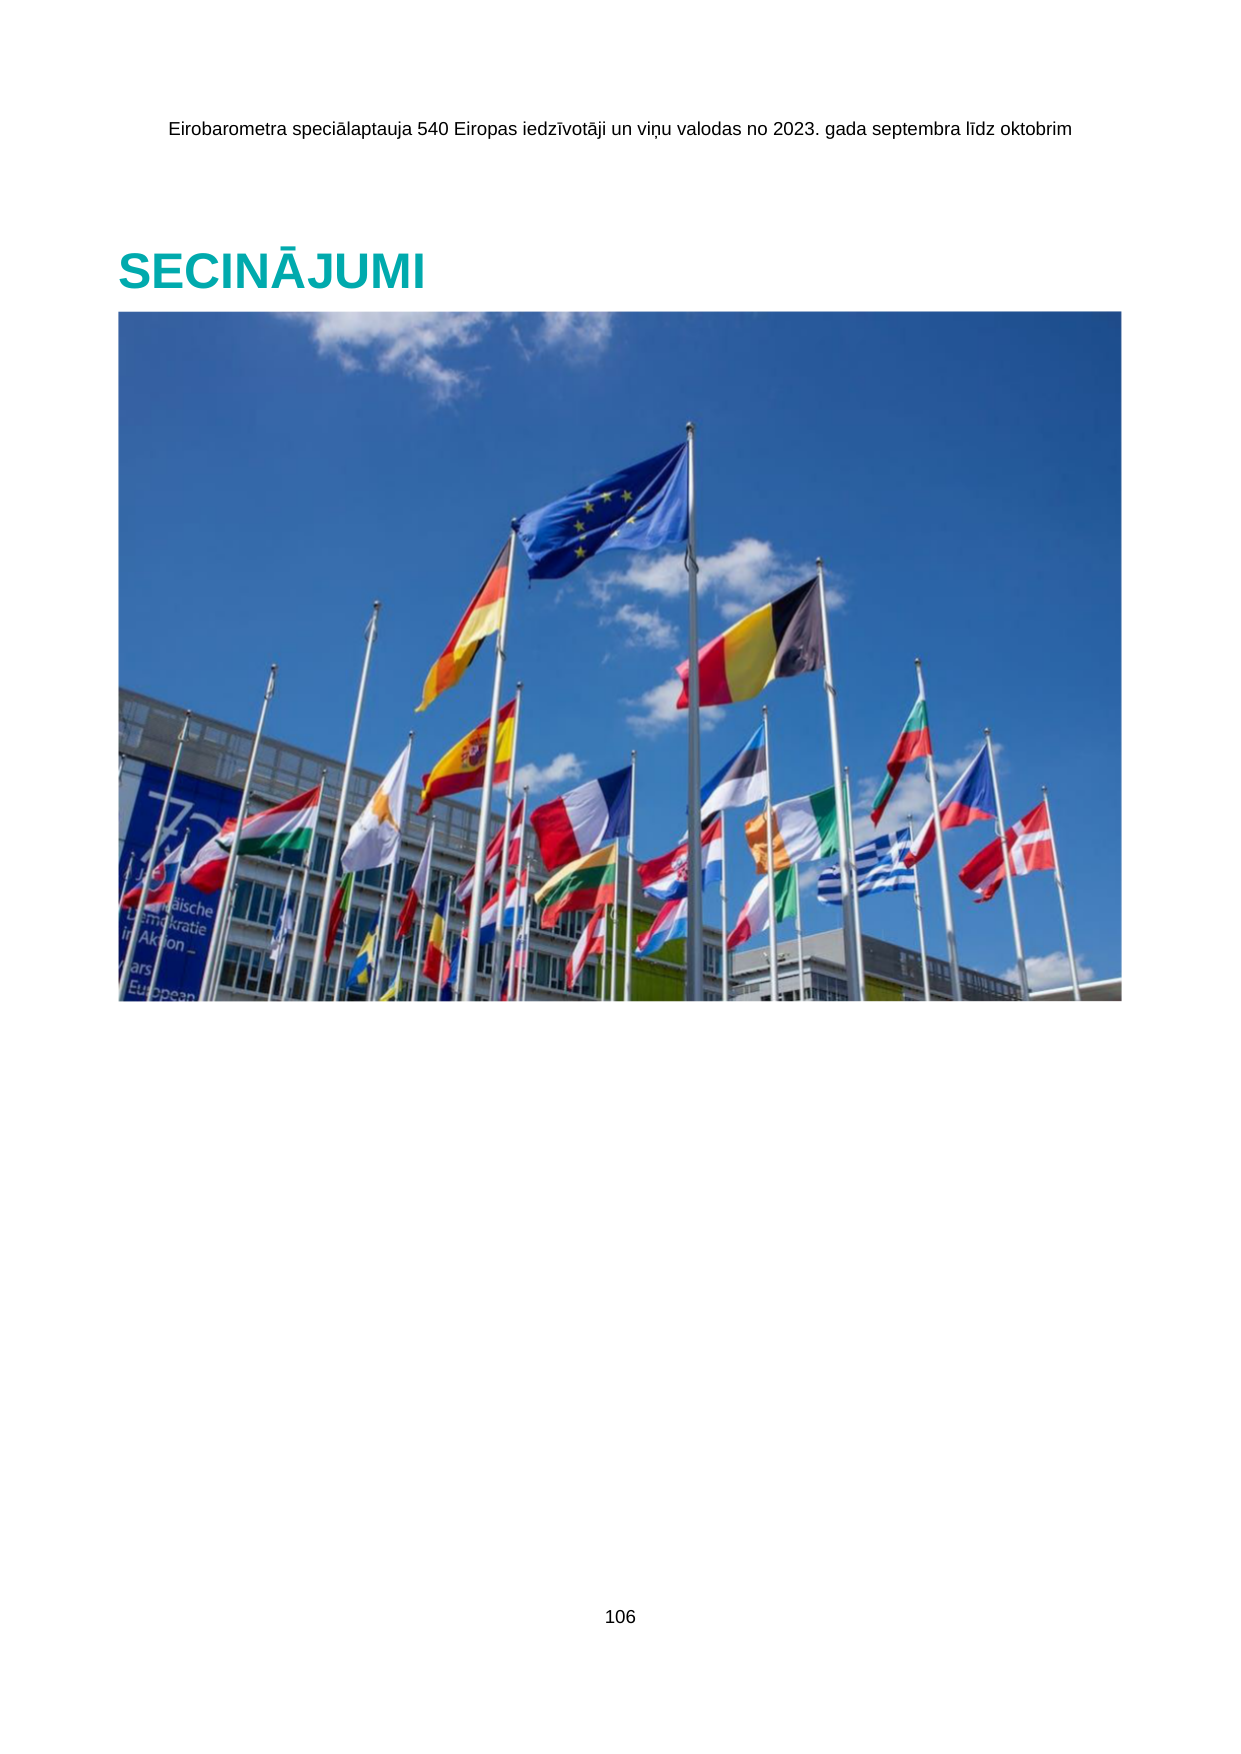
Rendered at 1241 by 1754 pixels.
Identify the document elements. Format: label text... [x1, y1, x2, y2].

picture [118, 311, 1123, 1002]
subtitle SECINĀJUMI [118, 241, 1122, 299]
